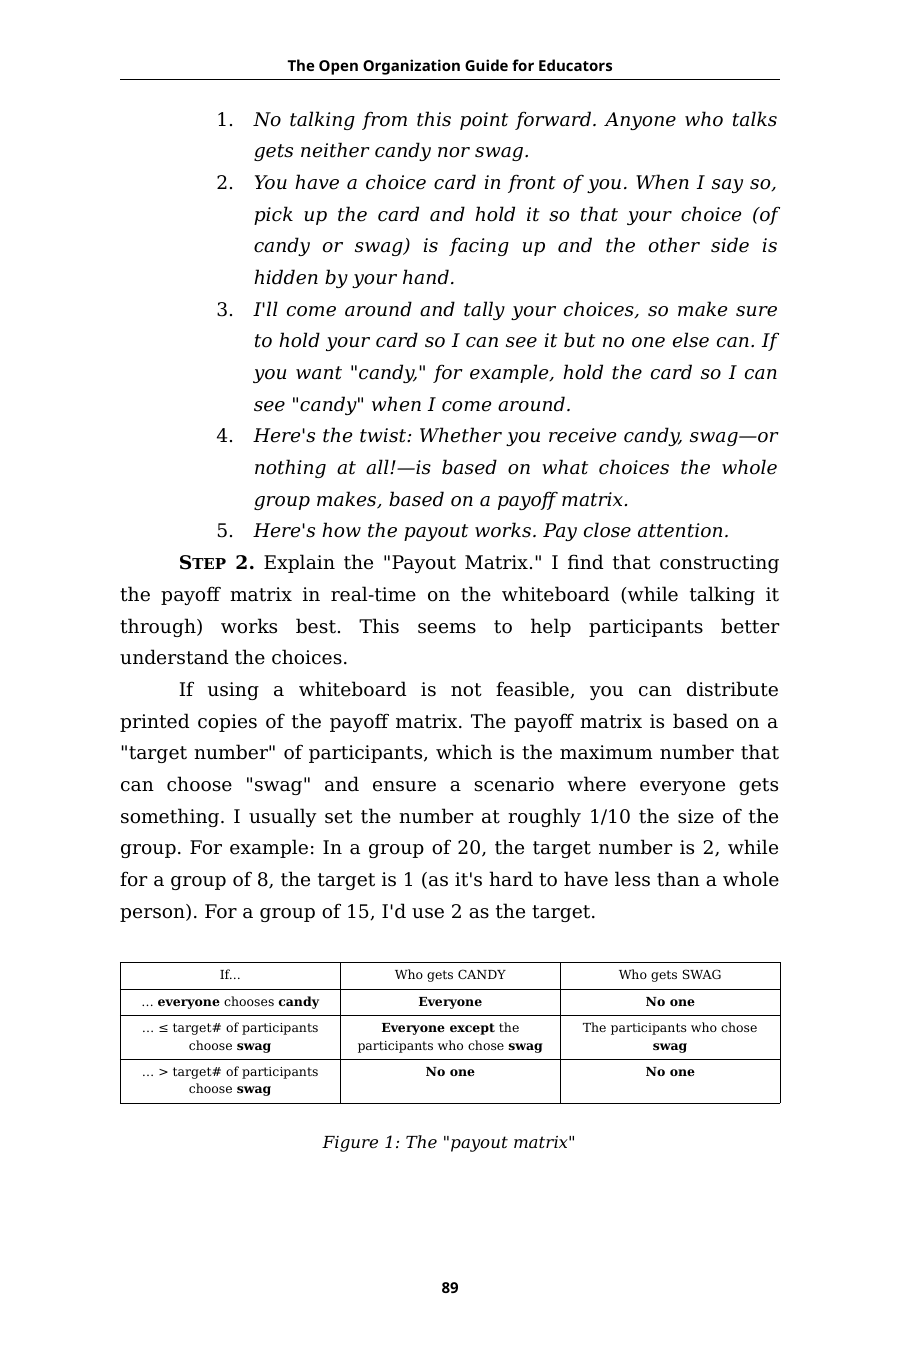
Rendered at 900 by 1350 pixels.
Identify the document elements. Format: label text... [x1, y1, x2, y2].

list Here's how the payout works. Pay close attention. [216, 520, 780, 542]
list Here's the twist: Whether you receive candy, swag—or nothing at all!—is based on what choices the whole group makes, based on a payoff matrix. [216, 425, 780, 511]
text Figure 1: The "payout matrix" [120, 1133, 780, 1152]
table_cell Everyone [341, 990, 560, 1015]
table_cell The participants who chose swag [561, 1016, 780, 1059]
table_cell … > target# of participants choose swag [121, 1060, 340, 1103]
text If using a whiteboard is not feasible, you can distribute printed copies of the payoff matrix. The payoff matrix is based on a "target number" of participants, which is the maximum number that can choose "swag" and ensure a scenario where everyone gets something. I usually set the number at roughly 1/10 the size of the group. For example: In a group of 20, the target number is 2, while for a group of 8, the target is 1 (as it's hard to have less than a whole person). For a group of 15, I'd use 2 as the target. [120, 679, 780, 922]
table_cell No one [561, 1060, 780, 1103]
table_cell … ≤ target# of participants choose swag [121, 1016, 340, 1059]
list I'll come around and tally your choices, so make sure to hold your card so I can see it but no one else can. If you want "candy," for example, hold the card so I can see "candy" when I come around. [216, 299, 780, 416]
table_header If... [121, 963, 340, 988]
list No talking from this point forward. Anyone who talks gets neither candy nor swag. [216, 109, 780, 162]
table_cell No one [561, 990, 780, 1015]
text Step 2. Explain the "Payout Matrix." I find that constructing the payoff matrix in real-time on the whiteboard (while talking it through) works best. This seems to help participants better understand the choices. [120, 552, 780, 669]
table_header Who gets SWAG [561, 963, 780, 988]
list You have a choice card in front of you. When I say so, pick up the card and hold it so that your choice (of candy or swag) is facing up and the other side is hidden by your hand. [216, 172, 780, 289]
table_header Who gets CANDY [341, 963, 560, 988]
table_cell Everyone except the participants who chose swag [341, 1016, 560, 1059]
table_cell No one [341, 1060, 560, 1103]
table_cell … everyone chooses candy [121, 990, 340, 1015]
